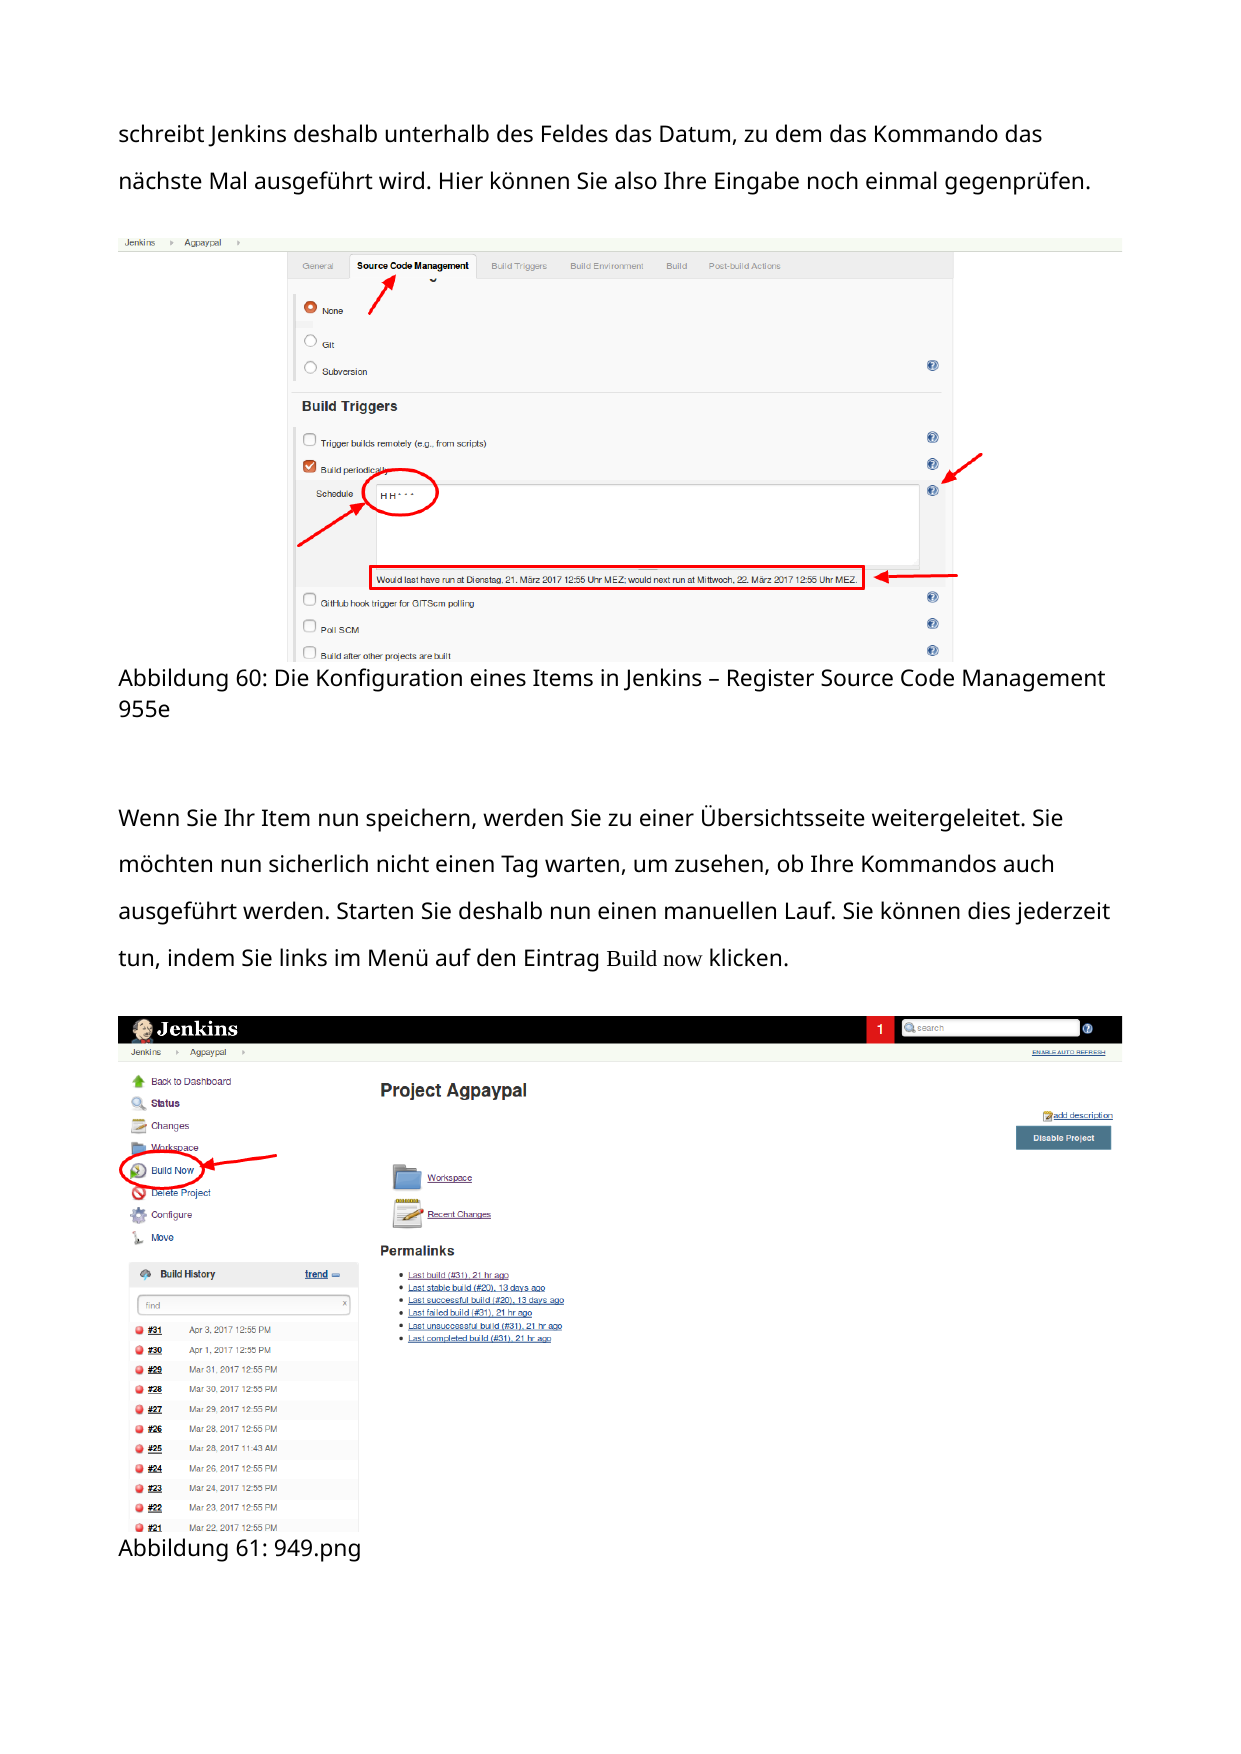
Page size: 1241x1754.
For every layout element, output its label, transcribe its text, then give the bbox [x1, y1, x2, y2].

text Abbildung 60: Die Konfiguration eines Items in Jenkins – Register Source Code Management 955e [118, 662, 1122, 724]
text schreibt Jenkins deshalb unterhalb des Feldes das Datum, zu dem das Kommando das nächste Mal ausgeführt wird. Hier können Sie also Ihre Eingabe noch einmal gegenprüfen. [118, 118, 1122, 196]
picture [118, 238, 1123, 662]
picture [118, 1016, 1123, 1532]
text Wenn Sie Ihr Item nun speichern, werden Sie zu einer Übersichtsseite weitergeleitet. Sie möchten nun sicherlich nicht einen Tag warten, um zusehen, ob Ihre Kommandos auch ausgeführt werden. Starten Sie deshalb nun einen manuellen Lauf. Sie können dies jederzeit tun, indem Sie links im Menü auf den Eintrag Build now klicken. [118, 801, 1122, 973]
text Abbildung 61: 949.png [118, 1532, 1122, 1563]
